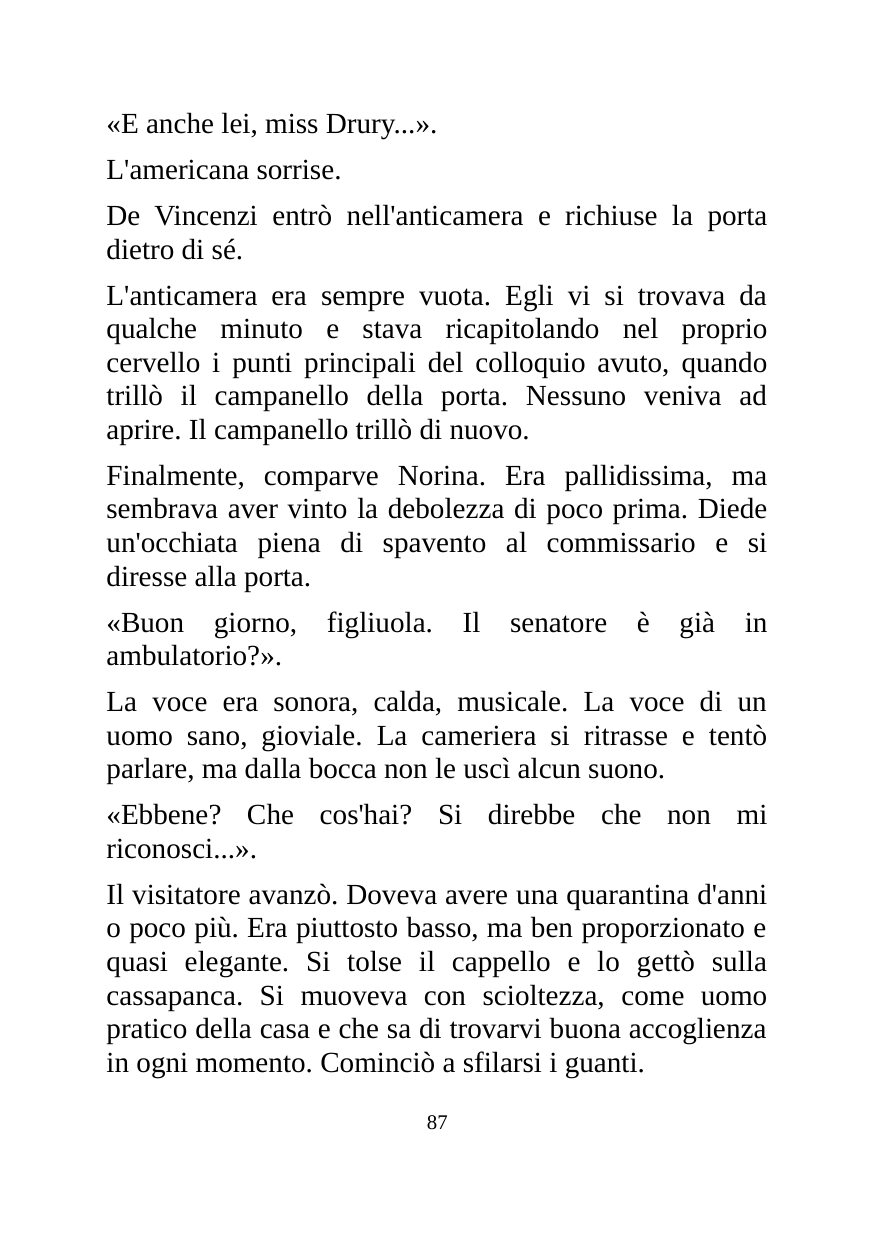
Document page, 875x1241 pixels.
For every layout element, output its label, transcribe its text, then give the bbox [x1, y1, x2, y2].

text «E anche lei, miss Drury...». [106, 106, 768, 140]
text L'americana sorrise. [106, 152, 768, 186]
text Il visitatore avanzò. Doveva avere una quarantina d'anni o poco più. Era piuttosto basso, ma ben proporzionato e quasi elegante. Si tolse il cappello e lo gettò sulla cassapanca. Si muoveva con scioltezza, come uomo pratico della casa e che sa di trovarvi buona accoglienza in ogni momento. Cominciò a sfilarsi i guanti. [106, 877, 768, 1078]
text Finalmente, comparve Norina. Era pallidissima, ma sembrava aver vinto la debolezza di poco prima. Diede un'occhiata piena di spavento al commissario e si diresse alla porta. [106, 458, 768, 592]
text La voce era sonora, calda, musicale. La voce di un uomo sano, gioviale. La cameriera si ritrasse e tentò parlare, ma dalla bocca non le uscì alcun suono. [106, 684, 768, 785]
text «Buon giorno, figliuola. Il senatore è già in ambulatorio?». [106, 605, 768, 672]
text L'anticamera era sempre vuota. Egli vi si trovava da qualche minuto e stava ricapitolando nel proprio cervello i punti principali del colloquio avuto, quando trillò il campanello della porta. Nessuno veniva ad aprire. Il campanello trillò di nuovo. [106, 278, 768, 446]
text De Vincenzi entrò nell'anticamera e richiuse la porta dietro di sé. [106, 198, 768, 265]
text «Ebbene? Che cos'hai? Si direbbe che non mi riconosci...». [106, 797, 768, 864]
